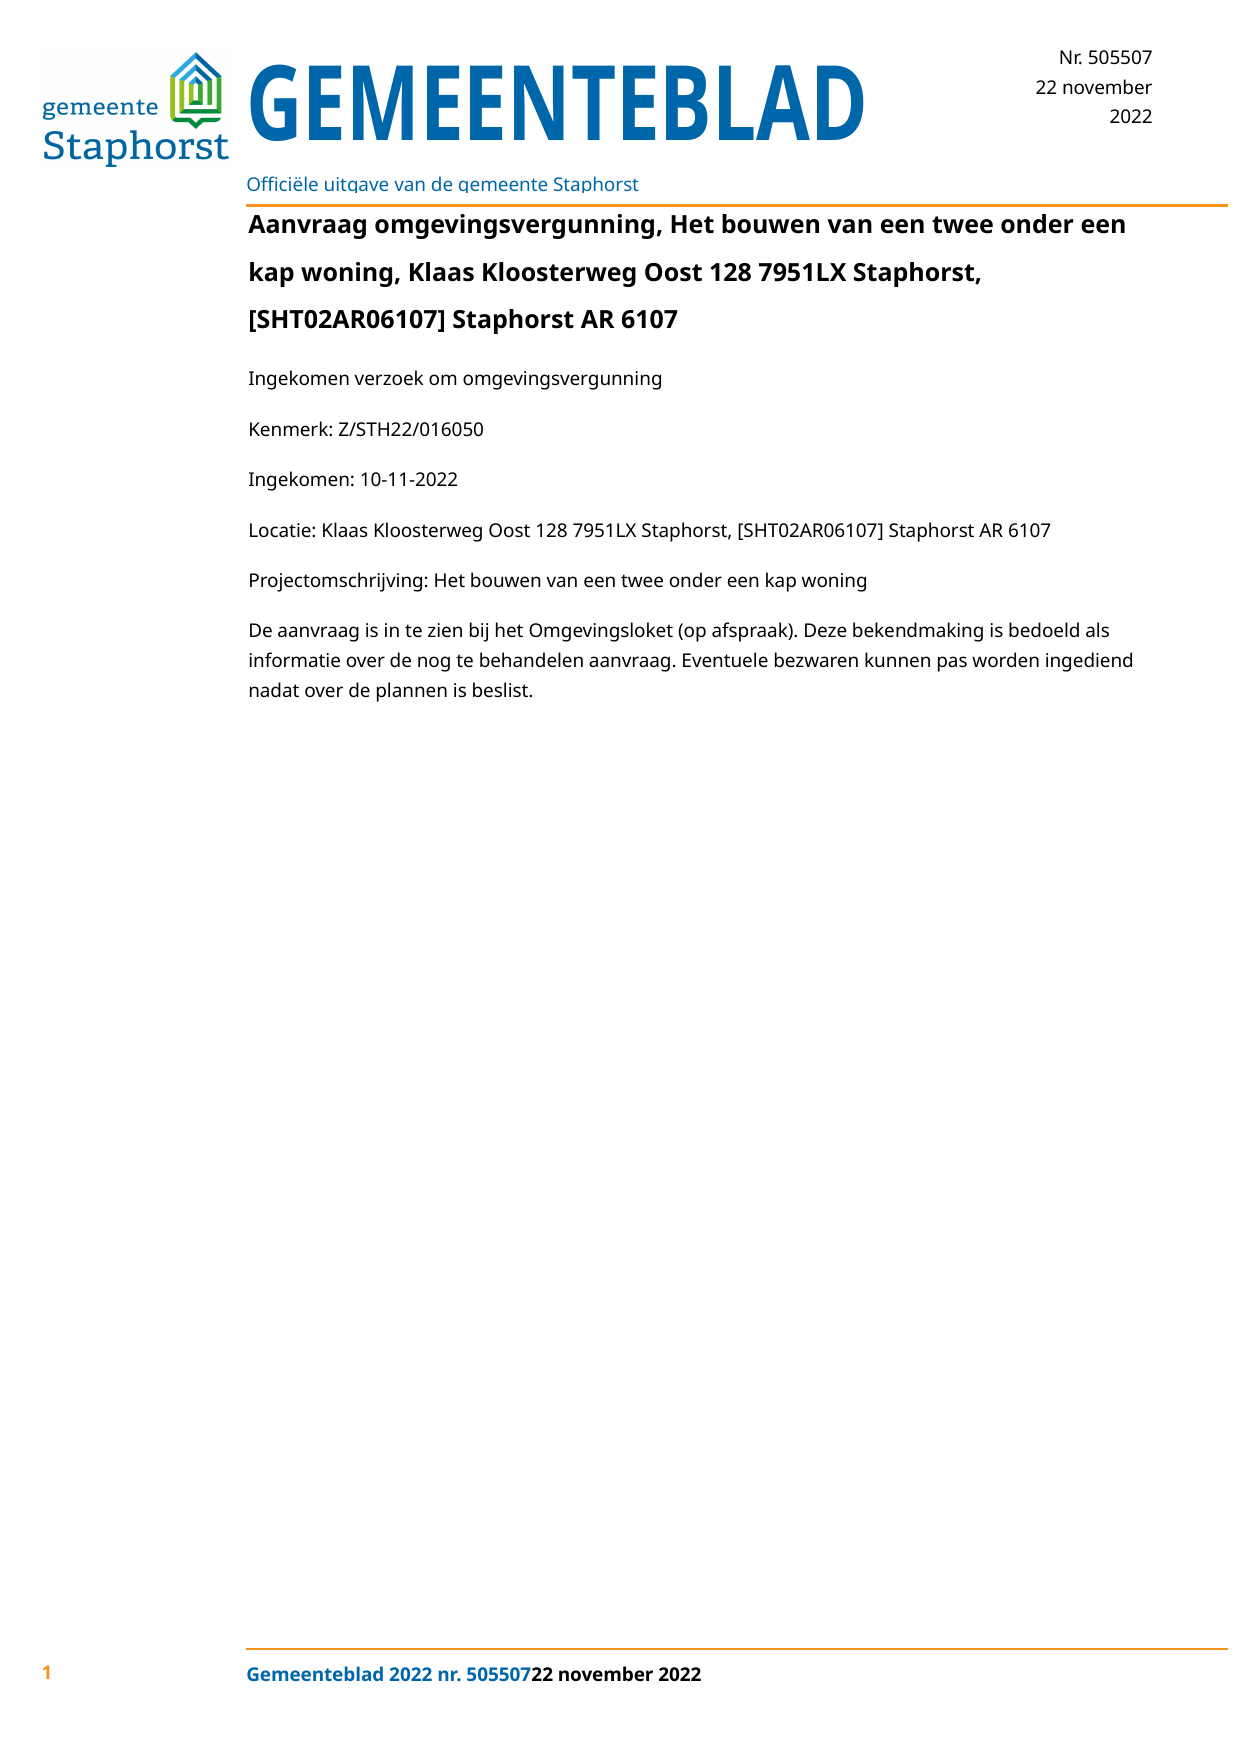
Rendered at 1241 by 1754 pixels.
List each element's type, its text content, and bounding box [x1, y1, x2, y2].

text De aanvraag is in te zien bij het Omgevingsloket (op afspraak). Deze bekendmaking is bedoeld als informatie over de nog te behandelen aanvraag. Eventuele bezwaren kunnen pas worden ingediend nadat over de plannen is beslist. [248, 618, 1152, 702]
text Aanvraag omgevingsvergunning, Het bouwen van een twee onder een kap woning, Klaas Kloosterweg Oost 128 7951LX Staphorst, [SHT02AR06107] Staphorst AR 6107 [248, 207, 1152, 336]
picture [41, 47, 231, 172]
text Kenmerk: Z/STH22/016050 [248, 416, 1152, 442]
text Ingekomen verzoek om omgevingsvergunning [248, 366, 1152, 391]
text Projectomschrijving: Het bouwen van een twee onder een kap woning [248, 567, 1152, 593]
text Locatie: Klaas Kloosterweg Oost 128 7951LX Staphorst, [SHT02AR06107] Staphorst AR 6107 [248, 517, 1152, 542]
text Ingekomen: 10-11-2022 [248, 466, 1152, 492]
